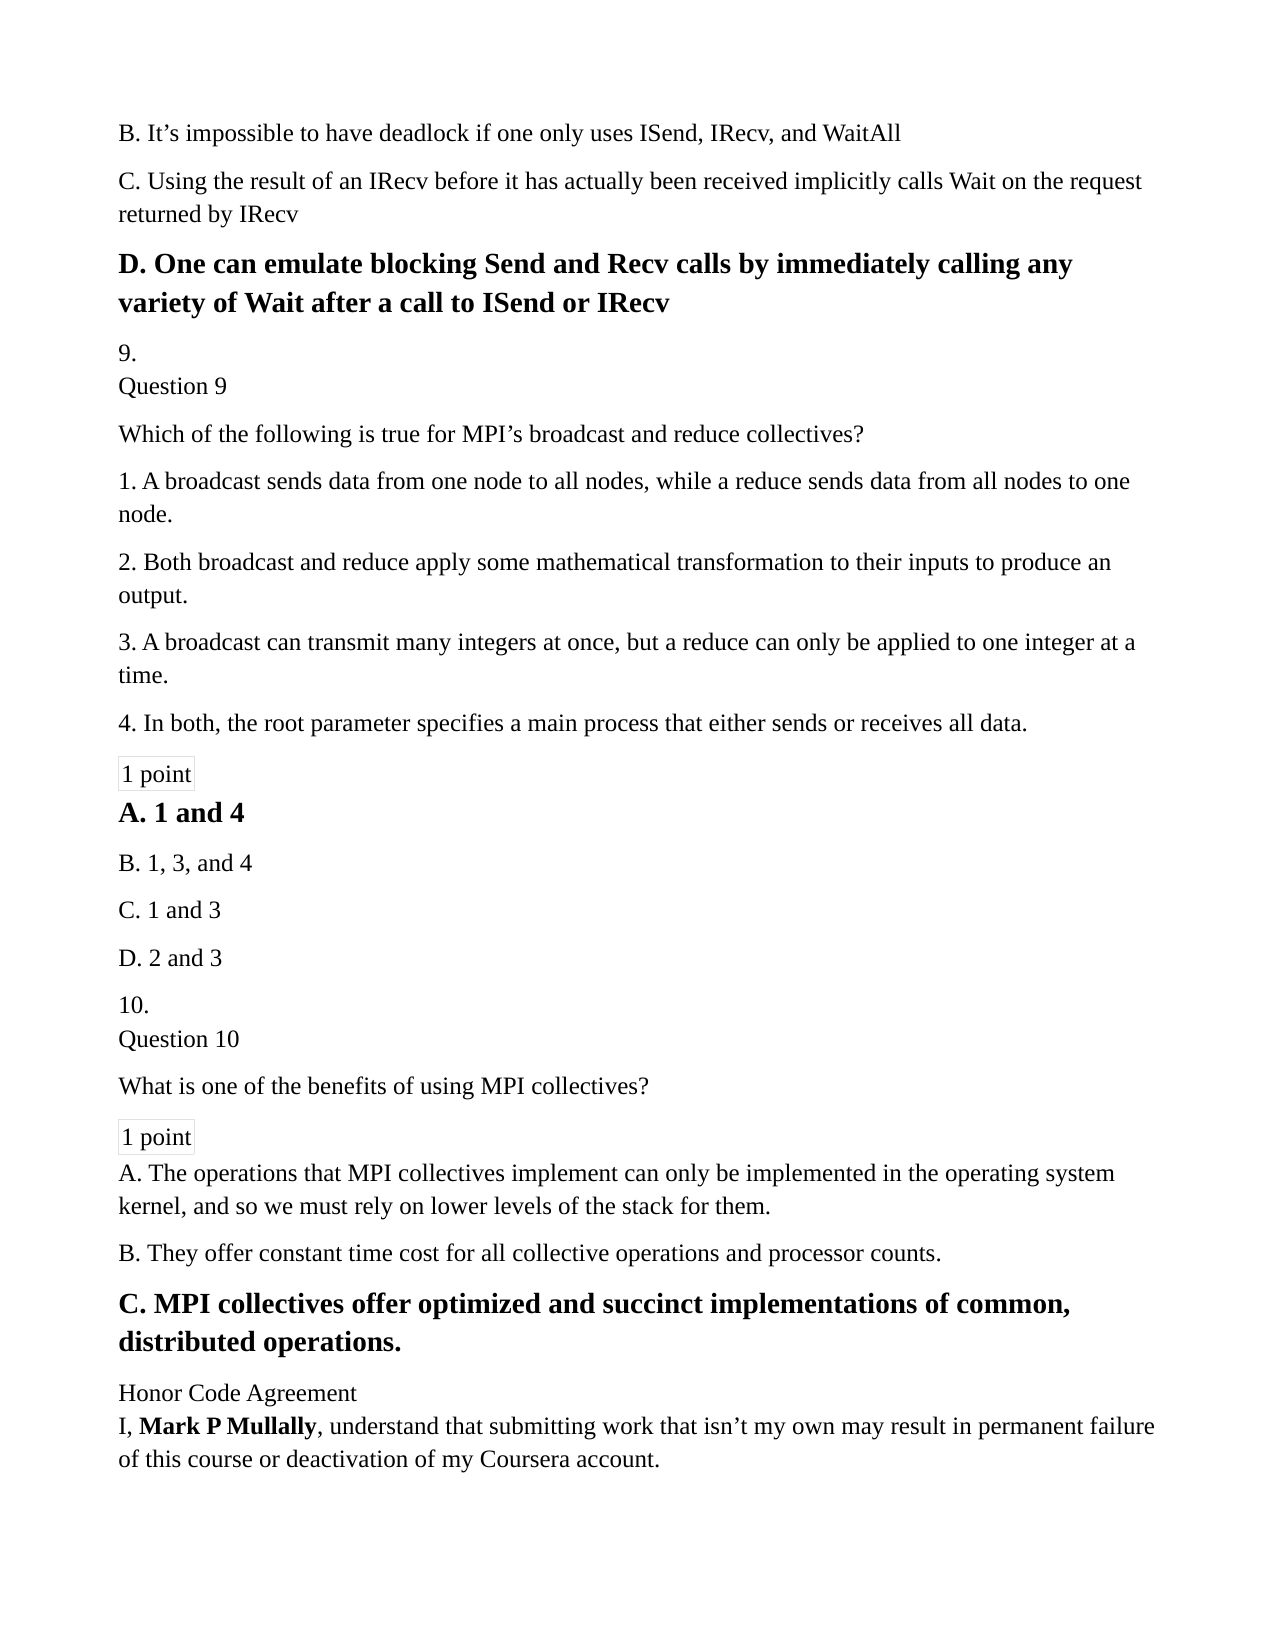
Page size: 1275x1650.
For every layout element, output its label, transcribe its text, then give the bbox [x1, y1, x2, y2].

text D. One can emulate blocking Send and Recv calls by immediately calling any variety of Wait after a call to ISend or IRecv [118, 246, 1157, 318]
text 9. [118, 338, 1157, 367]
text [195, 1119, 1157, 1154]
text 10. [118, 991, 1157, 1019]
text I, Mark P Mullally, understand that submitting work that isn’t my own may result in permanent failure of this course or deactivation of my Coursera account. [118, 1411, 1157, 1472]
text 1 point [119, 757, 194, 790]
text A. 1 and 4 [118, 795, 1157, 828]
text Honor Code Agreement [118, 1378, 1157, 1406]
text What is one of the benefits of using MPI collectives? [118, 1071, 1157, 1100]
text C. MPI collectives offer optimized and succinct implementations of common, distributed operations. [118, 1286, 1157, 1358]
text A. The operations that MPI collectives implement can only be implemented in the operating system kernel, and so we must rely on lower levels of the stack for them. [118, 1158, 1157, 1219]
text 2. Both broadcast and reduce apply some mathematical transformation to their inputs to produce an output. [118, 547, 1157, 609]
text 3. A broadcast can transmit many integers at once, but a reduce can only be applied to one integer at a time. [118, 627, 1157, 689]
text C. 1 and 3 [118, 895, 1157, 924]
text Question 9 [118, 371, 1157, 400]
text Question 10 [118, 1024, 1157, 1052]
text B. They offer constant time cost for all collective operations and processor counts. [118, 1238, 1157, 1267]
text C. Using the result of an IRecv before it has actually been received implicitly calls Wait on the request returned by IRecv [118, 166, 1157, 227]
text B. It’s impossible to have deadlock if one only uses ISend, IRecv, and WaitAll [118, 118, 1157, 147]
text D. 2 and 3 [118, 943, 1157, 972]
text Which of the following is true for MPI’s broadcast and reduce collectives? [118, 419, 1157, 447]
text 1. A broadcast sends data from one node to all nodes, while a reduce sends data from all nodes to one node. [118, 466, 1157, 528]
text B. 1, 3, and 4 [118, 848, 1157, 877]
text 4. In both, the root parameter specifies a main process that either sends or receives all data. [118, 708, 1157, 737]
text [195, 756, 1157, 791]
text 1 point [119, 1120, 194, 1154]
